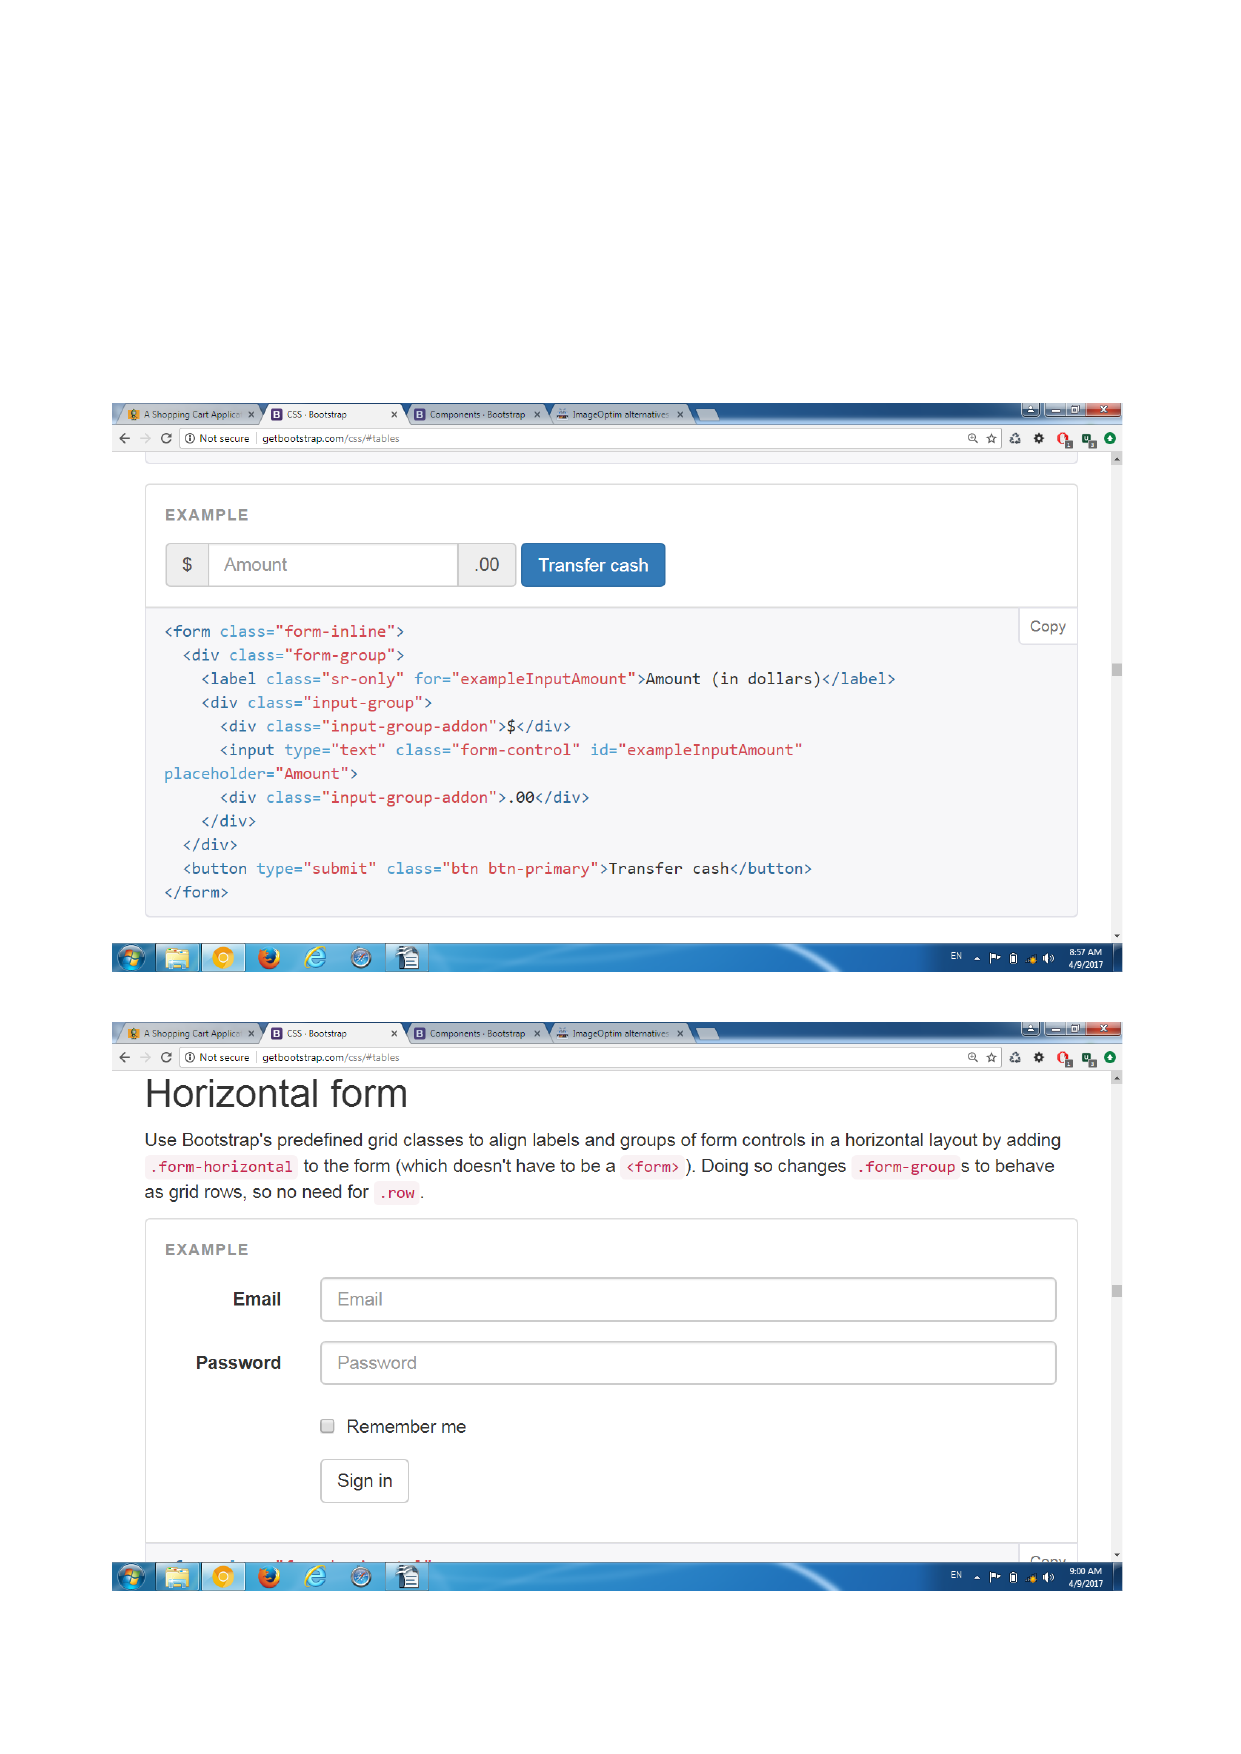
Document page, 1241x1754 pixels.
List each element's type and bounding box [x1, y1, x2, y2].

picture [112, 403, 1123, 972]
picture [112, 1022, 1123, 1591]
